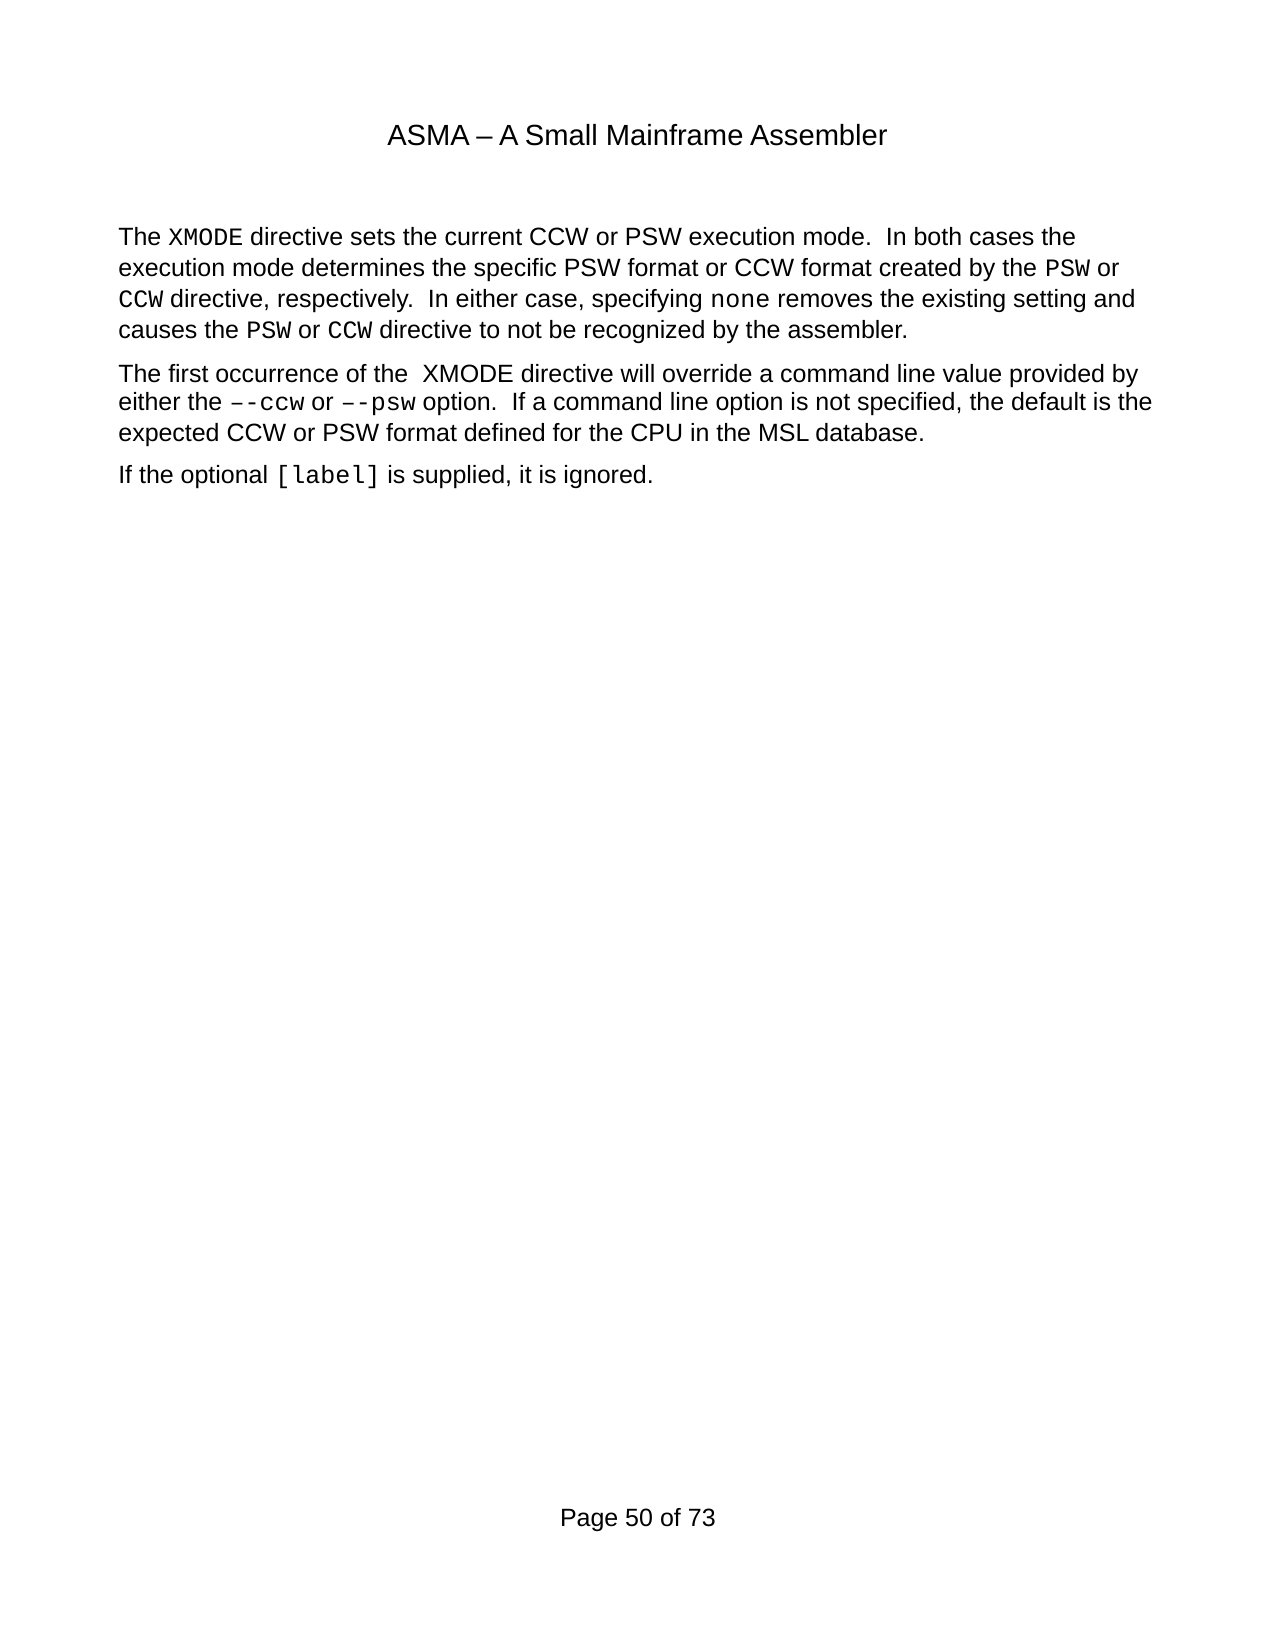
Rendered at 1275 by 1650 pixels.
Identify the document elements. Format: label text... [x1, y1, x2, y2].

text If the optional [label] is supplied, it is ignored. [118, 459, 1157, 491]
text The XMODE directive sets the current CCW or PSW execution mode. In both cases the execution mode determines the specific PSW format or CCW format created by the PSW or CCW directive, respectively. In either case, specifying none removes the existing setting and causes the PSW or CCW directive to not be recognized by the assembler. [118, 222, 1157, 346]
text The first occurrence of the XMODE directive will override a command line value provided by either the –-ccw or –-psw option. If a command line option is not specified, the default is the expected CCW or PSW format defined for the CPU in the MSL database. [118, 359, 1157, 447]
